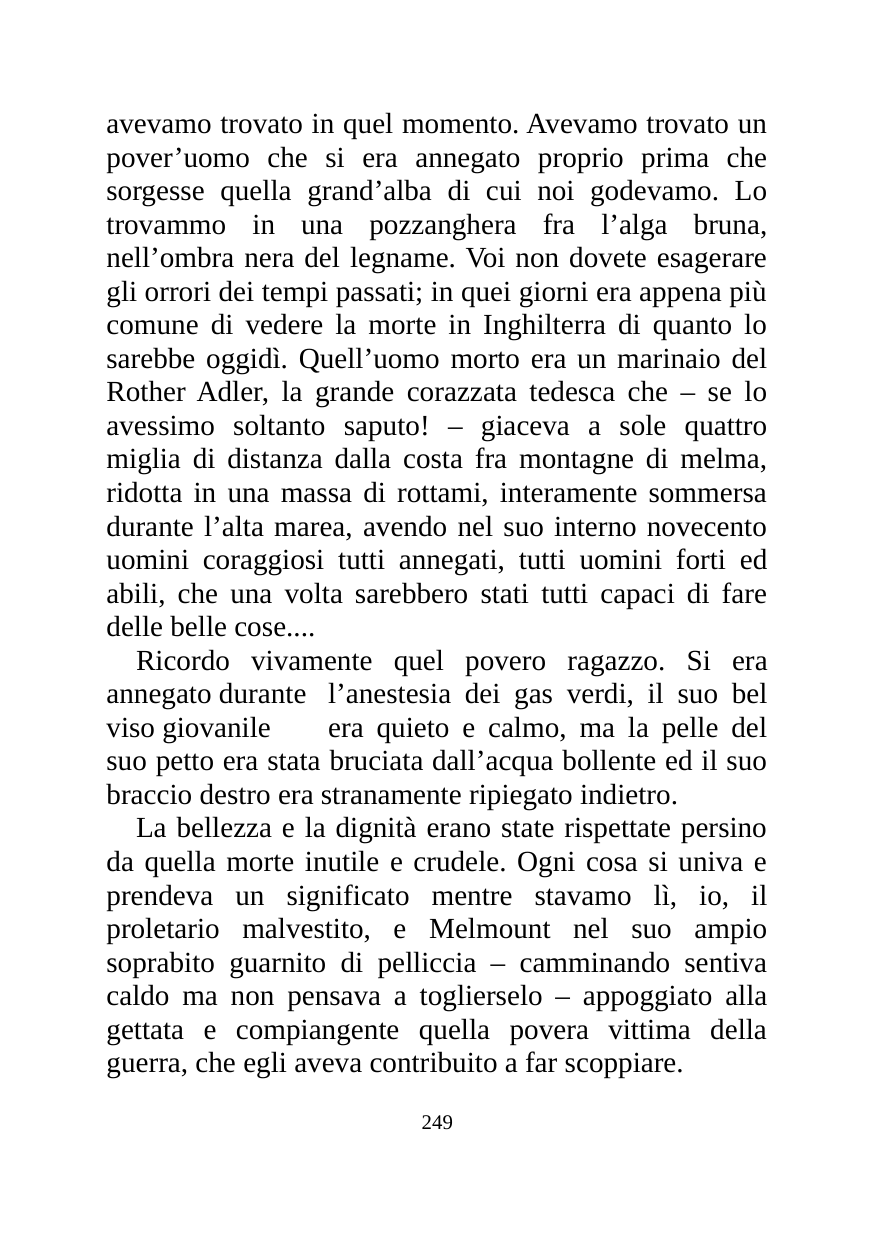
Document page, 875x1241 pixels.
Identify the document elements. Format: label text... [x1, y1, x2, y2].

text avevamo trovato in quel momento. Avevamo trovato un pover’uomo che si era annegato proprio prima che sorgesse quella grand’alba di cui noi godevamo. Lo trovammo in una pozzanghera fra l’alga bruna, nell’ombra nera del legname. Voi non dovete esagerare gli orrori dei tempi passati; in quei giorni era appena più comune di vedere la morte in Inghilterra di quanto lo sarebbe oggidì. Quell’uomo morto era un marinaio del Rother Adler, la grande corazzata tedesca che – se lo avessimo soltanto saputo! – giaceva a sole quattro miglia di distanza dalla costa fra montagne di melma, ridotta in una massa di rottami, interamente sommersa durante l’alta marea, avendo nel suo interno novecento uomini coraggiosi tutti annegati, tutti uomini forti ed abili, che una volta sarebbero stati tutti capaci di fare delle belle cose.... [106, 106, 768, 643]
text La bellezza e la dignità erano state rispettate persino da quella morte inutile e crudele. Ogni cosa si univa e prendeva un significato mentre stavamo lì, io, il proletario malvestito, e Melmount nel suo ampio soprabito guarnito di pelliccia – camminando sentiva caldo ma non pensava a toglierselo – appoggiato alla gettata e compiangente quella povera vittima della guerra, che egli aveva contribuito a far scoppiare. [106, 811, 768, 1079]
text Ricordo vivamente quel povero ragazzo. Si era annegato durante l’anestesia dei gas verdi, il suo bel viso giovanile era quieto e calmo, ma la pelle del suo petto era stata bruciata dall’acqua bollente ed il suo braccio destro era stranamente ripiegato indietro. [106, 643, 768, 811]
